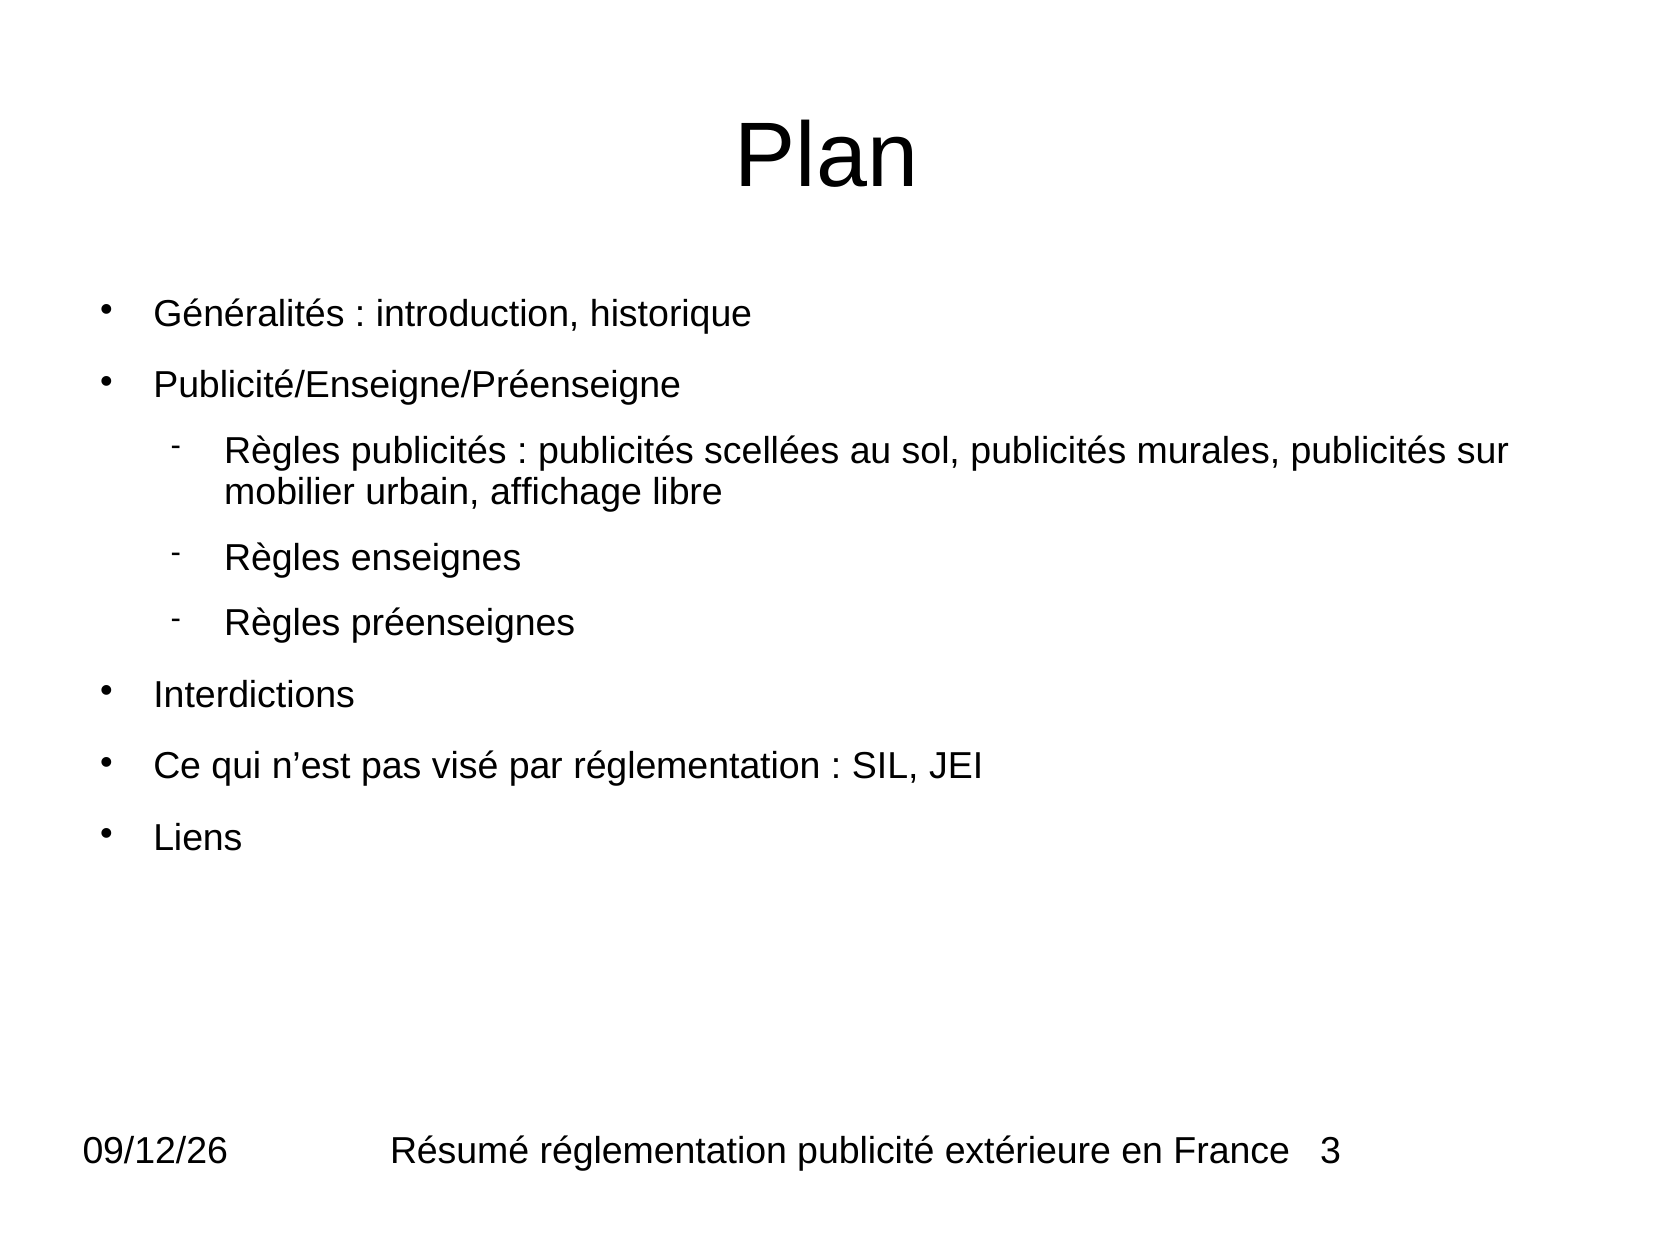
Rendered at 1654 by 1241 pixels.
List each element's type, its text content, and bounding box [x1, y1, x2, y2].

title Plan [82, 49, 1571, 257]
list Généralités : introduction, historique Publicité/Enseigne/Préenseigne Règles publicités : publicités scellées au sol, publicités murales, publicités sur mobilier urbain, affichage libre Règles enseignes Règles préenseignes Interdictions Ce qui n’est pas visé par réglementation : SIL, JEI Liens [82, 290, 1571, 1010]
